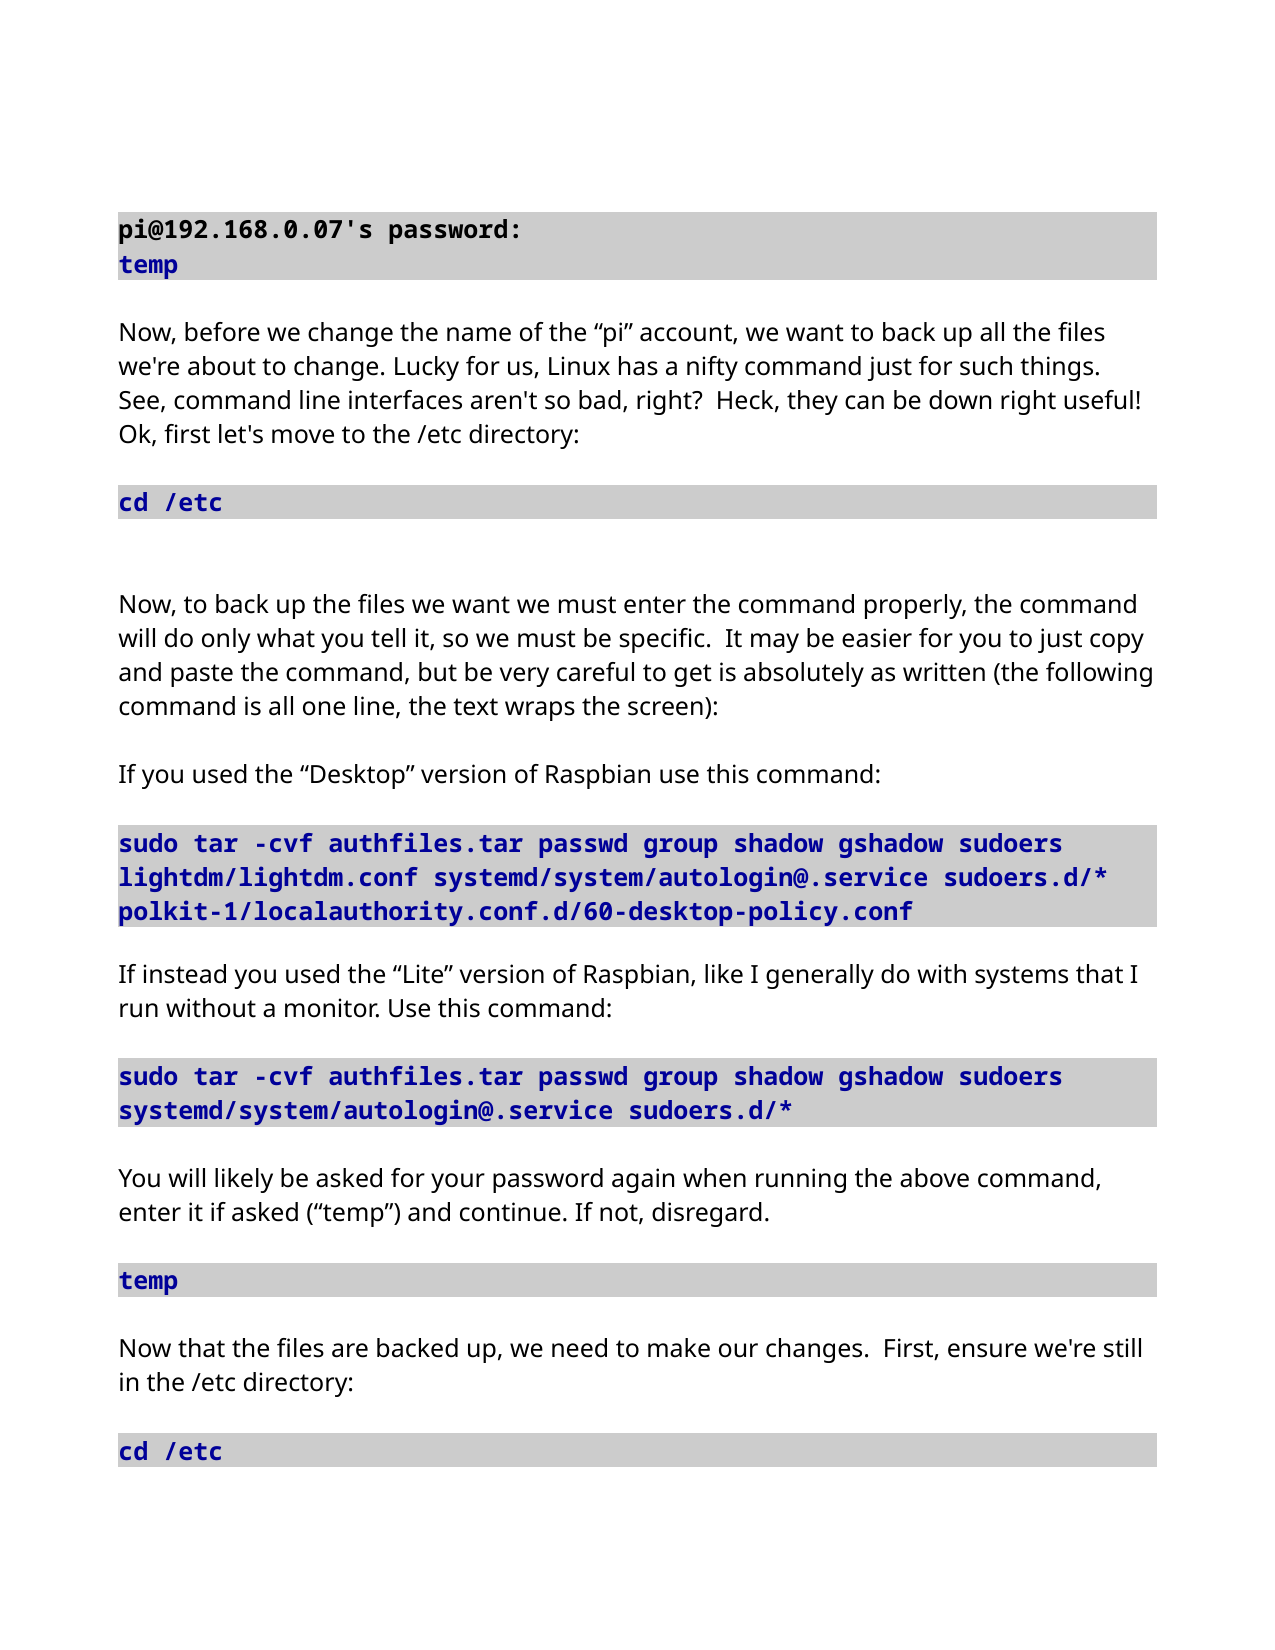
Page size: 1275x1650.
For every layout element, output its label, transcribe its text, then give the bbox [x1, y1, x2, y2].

text cd /etc [118, 485, 1157, 519]
text temp [118, 246, 1157, 280]
text If instead you used the “Lite” version of Raspbian, like I generally do with systems that I run without a monitor. Use this command: [118, 956, 1157, 1024]
text Now that the files are backed up, we need to make our changes. First, ensure we're still in the /etc directory: [118, 1331, 1157, 1399]
text cd /etc [118, 1433, 1157, 1467]
text Now, before we change the name of the “pi” account, we want to back up all the files we're about to change. Lucky for us, Linux has a nifty command just for such things. See, command line interfaces aren't so bad, right? Heck, they can be down right useful! Ok, first let's move to the /etc directory: [118, 314, 1157, 451]
text sudo tar -cvf authfiles.tar passwd group shadow gshadow sudoers lightdm/lightdm.conf systemd/system/autologin@.service sudoers.d/* polkit-1/localauthority.conf.d/60-desktop-policy.conf [118, 825, 1157, 927]
text If you used the “Desktop” version of Raspbian use this command: [118, 757, 1157, 791]
text You will likely be asked for your password again when running the above command, enter it if asked (“temp”) and continue. If not, disregard. [118, 1161, 1157, 1229]
text sudo tar -cvf authfiles.tar passwd group shadow gshadow sudoers systemd/system/autologin@.service sudoers.d/* [118, 1058, 1157, 1127]
text Now, to back up the files we want we must enter the command properly, the command will do only what you tell it, so we must be specific. It may be easier for you to just copy and paste the command, but be very careful to get is absolutely as written (the following command is all one line, the text wraps the screen): [118, 587, 1157, 723]
text temp [118, 1263, 1157, 1297]
text pi@192.168.0.07's password: [118, 212, 1157, 246]
